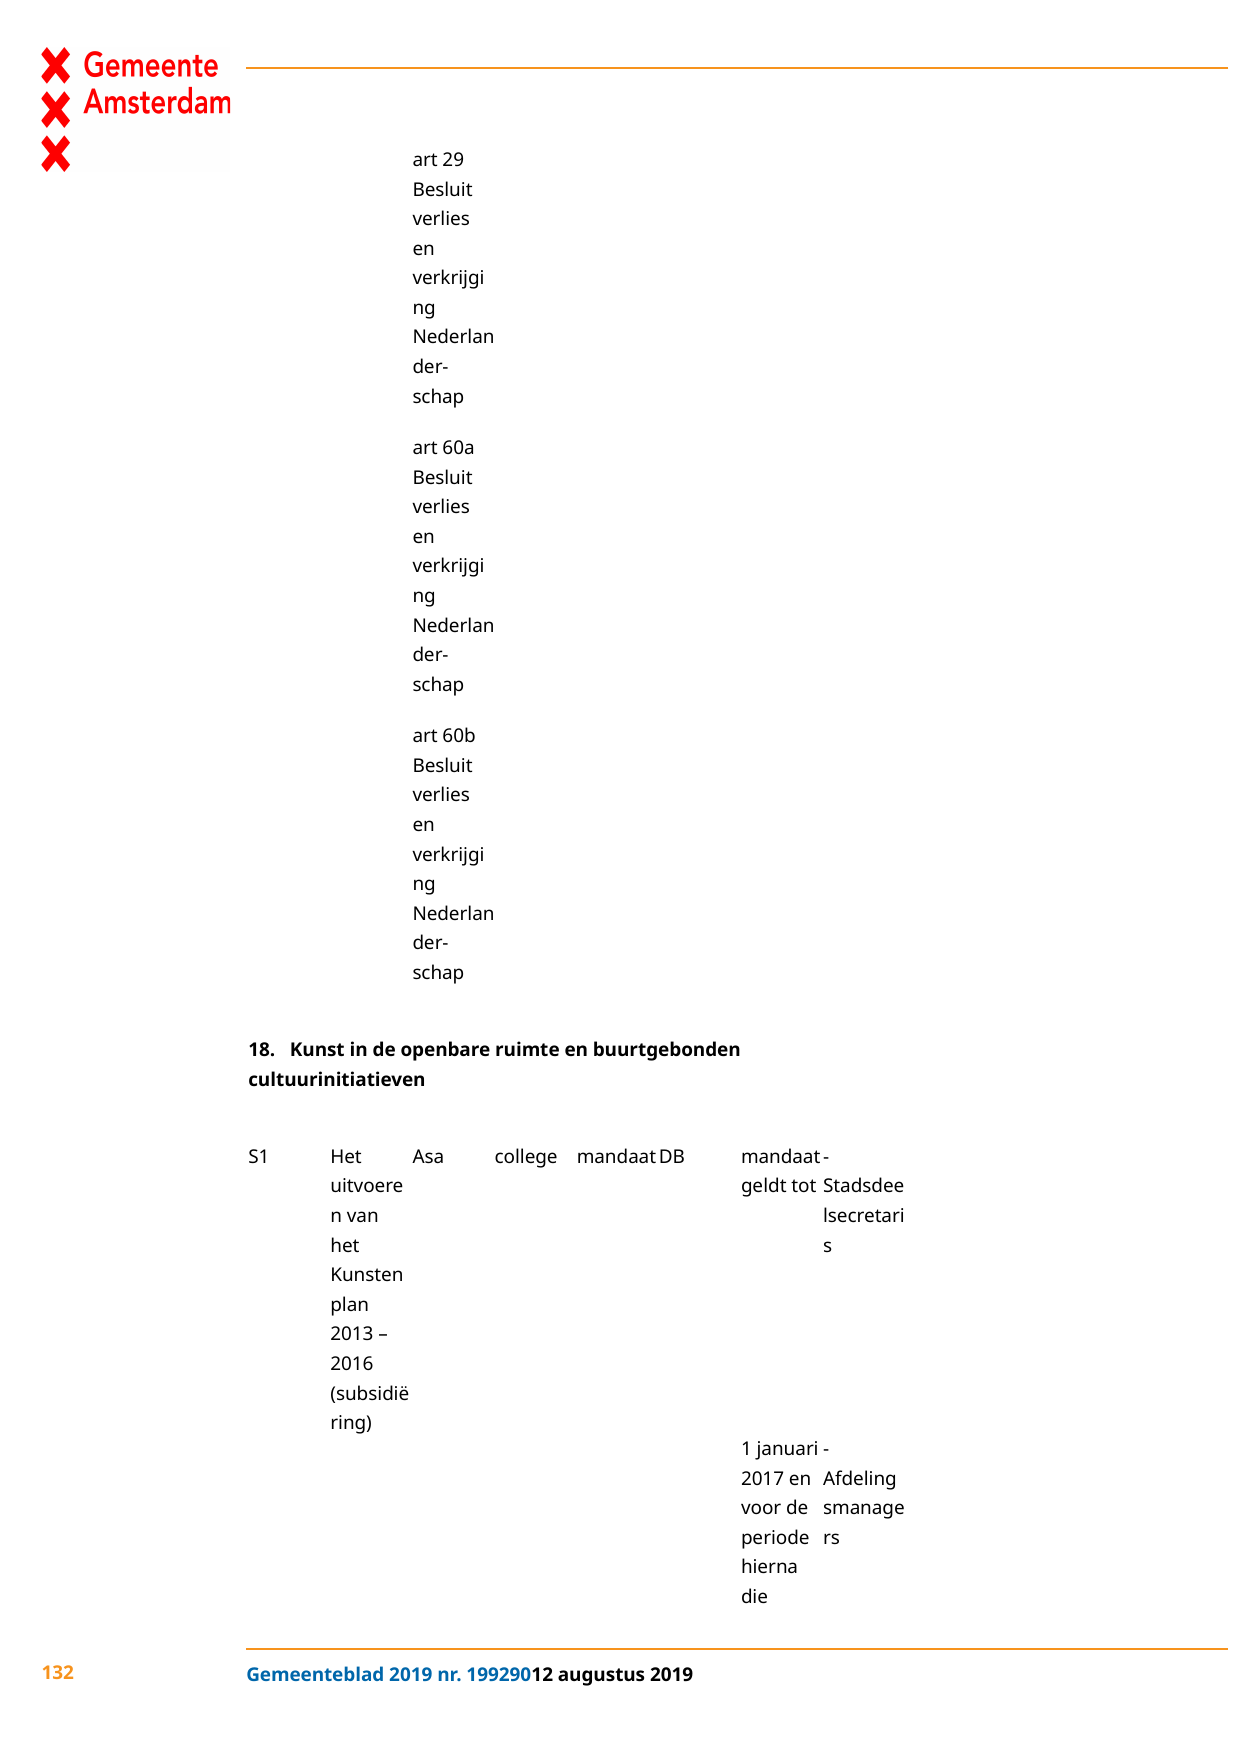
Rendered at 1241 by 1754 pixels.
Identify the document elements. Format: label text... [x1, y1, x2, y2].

table_cell art 60b Besluit verlies en verkrijging Nederlander-schap [412, 723, 494, 985]
table_cell [248, 697, 330, 722]
table_cell [905, 146, 987, 409]
table_cell [905, 434, 987, 697]
table_cell [412, 121, 494, 146]
table_cell [659, 723, 741, 985]
table_cell [248, 146, 330, 409]
table_cell [905, 95, 987, 121]
table_cell [987, 697, 1069, 722]
table_cell [1069, 1011, 1152, 1036]
table_cell [330, 409, 412, 434]
table_cell [577, 723, 659, 985]
table_cell [987, 723, 1069, 985]
table_cell [987, 95, 1069, 121]
table_cell [577, 1011, 659, 1036]
table_cell [1069, 697, 1152, 722]
table_cell [987, 1092, 1069, 1117]
table_cell [741, 121, 823, 146]
table_cell [823, 1118, 905, 1143]
table_cell [494, 409, 577, 434]
table_cell [577, 1092, 659, 1117]
table_cell [1069, 1435, 1152, 1609]
table_cell [248, 1011, 330, 1036]
table_cell [659, 95, 741, 121]
table_cell [330, 1435, 412, 1609]
table_cell [741, 434, 823, 697]
table_cell [494, 1011, 577, 1036]
table_cell [1069, 723, 1152, 985]
table_cell [412, 1092, 494, 1117]
table_cell [248, 1092, 330, 1117]
table_cell [987, 1036, 1069, 1092]
table_cell [494, 1118, 577, 1143]
table_cell [987, 1143, 1069, 1435]
table_cell [494, 95, 577, 121]
table_cell [494, 1435, 577, 1609]
table_cell S1 [248, 1143, 330, 1435]
table_cell [248, 434, 330, 697]
table_cell [905, 985, 987, 1011]
table_cell [823, 121, 905, 146]
table_cell [987, 985, 1069, 1011]
table_cell [659, 697, 741, 722]
table_cell [905, 697, 987, 722]
table_cell [412, 985, 494, 1011]
table_cell [741, 95, 823, 121]
table_cell [330, 697, 412, 722]
table_cell [823, 95, 905, 121]
table_cell art 29 Besluit verlies en verkrijging Nederlander-schap [412, 146, 494, 409]
table_cell [987, 434, 1069, 697]
table_cell [659, 1118, 741, 1143]
table_cell mandaat geldt tot [741, 1143, 823, 1435]
table_cell [1069, 1143, 1152, 1435]
table_cell [905, 1118, 987, 1143]
table_cell [577, 121, 659, 146]
table_cell [905, 1011, 987, 1036]
table_cell [248, 95, 330, 121]
table_cell [412, 1435, 494, 1609]
table_cell [905, 409, 987, 434]
table_cell [659, 409, 741, 434]
table_cell 1 januari 2017 en voor de periode hierna die [741, 1435, 823, 1609]
table_cell [659, 434, 741, 697]
table_cell [1069, 121, 1152, 146]
table_cell [1069, 95, 1152, 121]
table_cell [1069, 146, 1152, 409]
table_cell [905, 723, 987, 985]
table_cell [987, 146, 1069, 409]
table_cell [905, 121, 987, 146]
table_cell [659, 985, 741, 1011]
table_cell [741, 723, 823, 985]
table_cell [1069, 434, 1152, 697]
table_cell [577, 409, 659, 434]
table_cell [741, 985, 823, 1011]
table_cell 18. Kunst in de openbare ruimte en buurtgebonden cultuurinitiatieven [248, 1036, 905, 1092]
table_cell [330, 95, 412, 121]
table_cell [494, 434, 577, 697]
table_cell [330, 985, 412, 1011]
table_cell [905, 1092, 987, 1117]
table_cell [577, 146, 659, 409]
table_cell [823, 1092, 905, 1117]
table_cell [905, 1036, 987, 1092]
table_cell [987, 409, 1069, 434]
table_cell [330, 121, 412, 146]
table_cell [823, 723, 905, 985]
table_cell [330, 1118, 412, 1143]
table_cell [494, 723, 577, 985]
table_cell [494, 121, 577, 146]
table_cell [823, 409, 905, 434]
table_cell [248, 1435, 330, 1609]
table_cell [412, 409, 494, 434]
table_cell [412, 1011, 494, 1036]
table_cell [1069, 1036, 1152, 1092]
table_cell [494, 697, 577, 722]
table_cell [330, 434, 412, 697]
table_cell [987, 121, 1069, 146]
table_cell [1069, 985, 1152, 1011]
table_cell [577, 1118, 659, 1143]
table_cell [1069, 1118, 1152, 1143]
table_cell [659, 1092, 741, 1117]
table_cell mandaat [577, 1143, 659, 1435]
table_cell [577, 434, 659, 697]
table_cell [987, 1435, 1069, 1609]
table_cell [741, 1011, 823, 1036]
table_cell [330, 1011, 412, 1036]
table_cell [1069, 409, 1152, 434]
table_cell [823, 697, 905, 722]
table_cell [330, 1092, 412, 1117]
table_cell [412, 1118, 494, 1143]
table_cell [248, 1118, 330, 1143]
table_cell [412, 697, 494, 722]
table_cell [330, 146, 412, 409]
table_cell [905, 1435, 987, 1609]
table_cell [741, 1092, 823, 1117]
table_cell [412, 95, 494, 121]
table_cell art 60a Besluit verlies en verkrijging Nederlander-schap [412, 434, 494, 697]
table_cell [494, 985, 577, 1011]
table_cell college [494, 1143, 577, 1435]
table_cell [741, 409, 823, 434]
table_cell [1069, 1092, 1152, 1117]
table_cell [987, 1118, 1069, 1143]
table_cell [494, 146, 577, 409]
picture [41, 47, 231, 172]
table_cell [741, 697, 823, 722]
table_cell [823, 146, 905, 409]
table_cell [987, 1011, 1069, 1036]
table_cell [823, 985, 905, 1011]
table_cell [248, 409, 330, 434]
table_cell [577, 985, 659, 1011]
table_cell [741, 146, 823, 409]
table_cell [494, 1092, 577, 1117]
table_cell [823, 434, 905, 697]
table_cell - Stadsdeelsecretaris [823, 1143, 905, 1435]
table_cell [248, 985, 330, 1011]
table_cell [330, 723, 412, 985]
table_cell - Afdelingsmanagers [823, 1435, 905, 1609]
table_cell DB [659, 1143, 741, 1435]
table_cell [823, 1011, 905, 1036]
table_cell [659, 1011, 741, 1036]
table_cell [659, 121, 741, 146]
table_cell Het uitvoeren van het Kunstenplan 2013 – 2016 (subsidiëring) [330, 1143, 412, 1435]
table_cell [659, 1435, 741, 1609]
table_cell Asa [412, 1143, 494, 1435]
table_cell [248, 723, 330, 985]
table_cell [577, 697, 659, 722]
table_cell [577, 1435, 659, 1609]
table_cell [248, 121, 330, 146]
table_cell [905, 1143, 987, 1435]
table_cell [577, 95, 659, 121]
table_cell [741, 1118, 823, 1143]
table_cell [659, 146, 741, 409]
